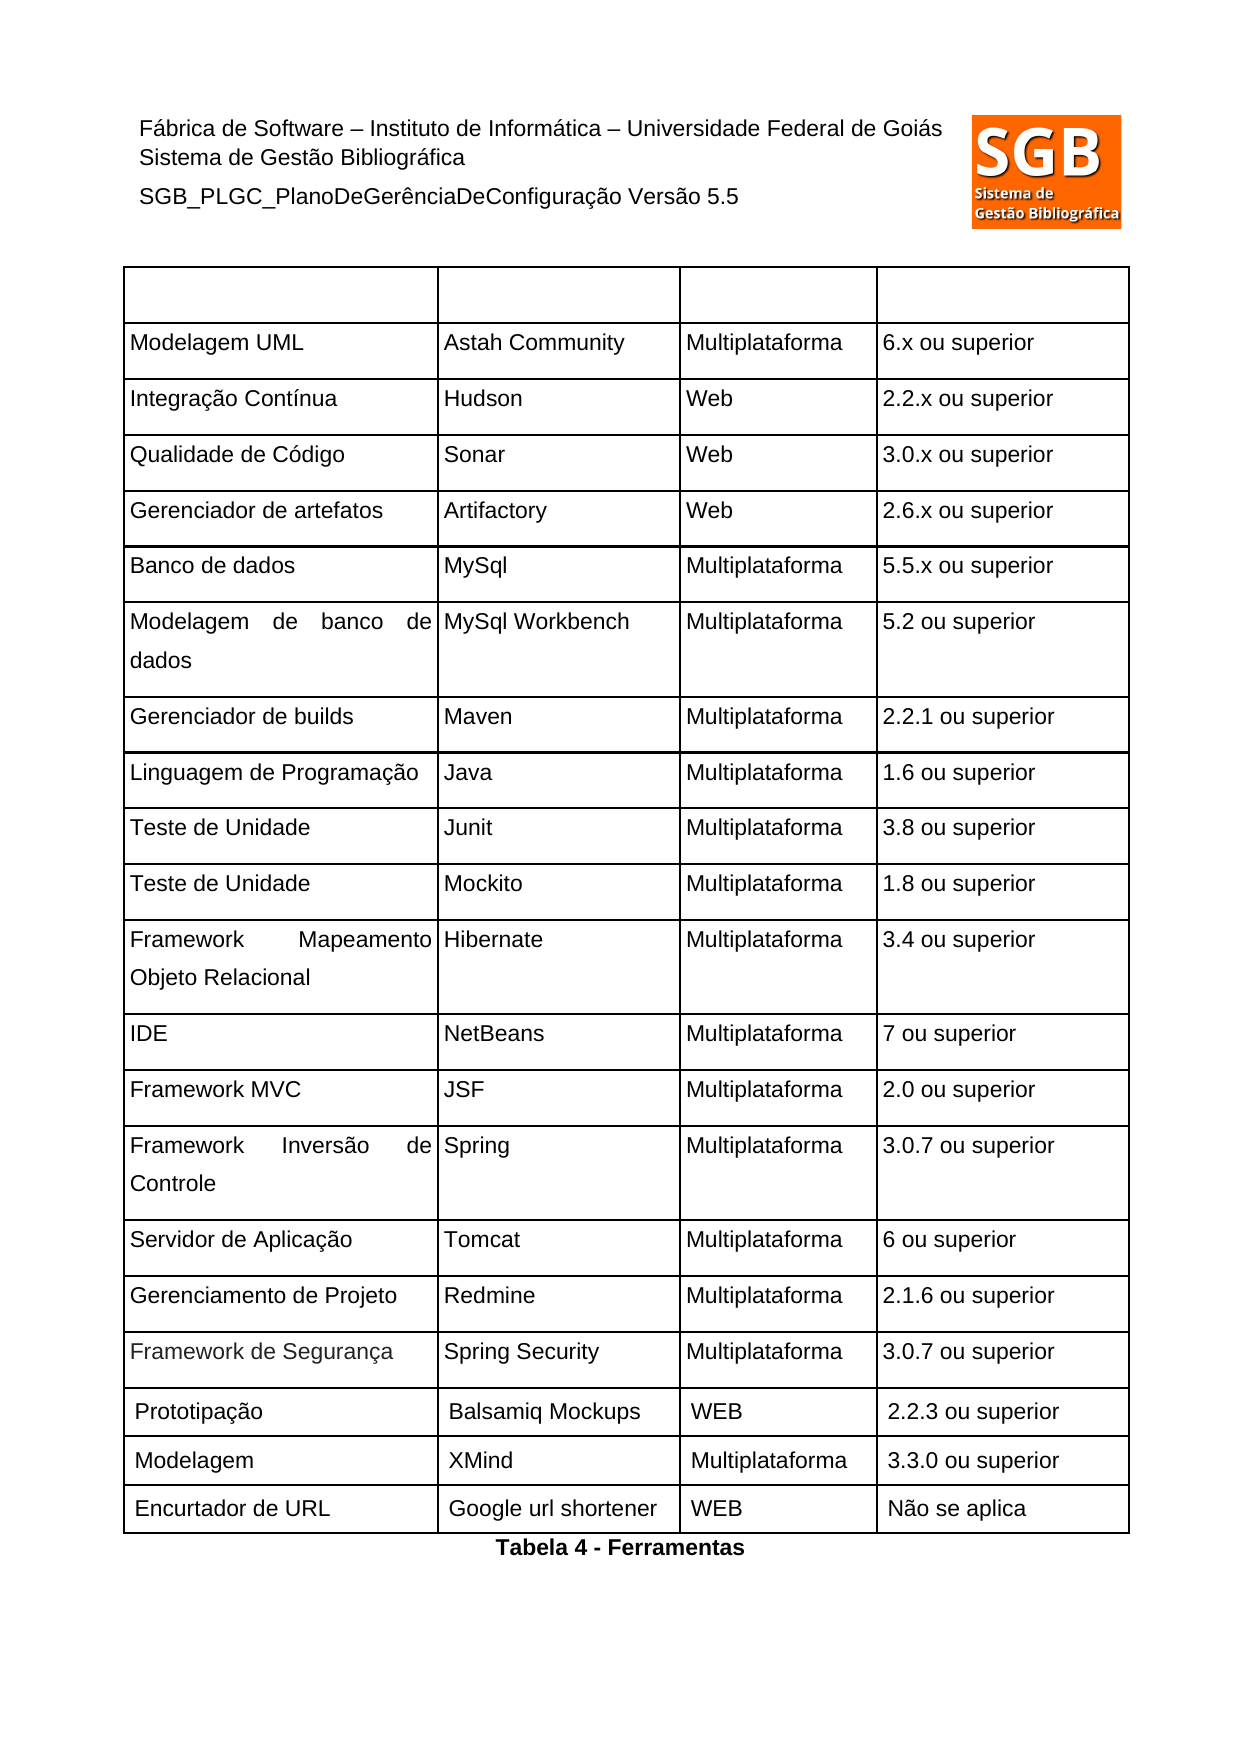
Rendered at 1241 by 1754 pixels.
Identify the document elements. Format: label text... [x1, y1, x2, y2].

table_cell Modelagem de banco de dados [125, 603, 437, 696]
table_cell Maven [439, 698, 679, 751]
table_cell Web [681, 492, 876, 545]
table_cell Framework MVC [125, 1071, 437, 1125]
table_cell Hibernate [439, 921, 679, 1013]
table_cell Spring Security [439, 1333, 679, 1387]
table_cell Junit [439, 809, 679, 863]
table_cell Multiplataforma [681, 754, 876, 807]
table_cell Sonar [439, 436, 679, 489]
table_cell Spring [439, 1127, 679, 1219]
table_cell Multiplataforma [681, 324, 876, 378]
table_cell Multiplataforma [681, 1333, 876, 1387]
table_cell IDE [125, 1015, 437, 1069]
table_cell Servidor de Aplicação [125, 1221, 437, 1275]
table_cell 1.6 ou superior [878, 754, 1128, 807]
table_cell Framework Mapeamento Objeto Relacional [125, 921, 437, 1013]
picture [971, 115, 1122, 229]
table_cell 5.5.x ou superior [878, 548, 1128, 601]
table_cell 2.0 ou superior [878, 1071, 1128, 1125]
table_cell MySql Workbench [439, 603, 679, 696]
table_cell 3.8 ou superior [878, 809, 1128, 863]
table_cell 2.2.1 ou superior [878, 698, 1128, 751]
table_cell Modelagem UML [125, 324, 437, 378]
table_cell [878, 268, 1128, 322]
table_cell 3.3.0 ou superior [878, 1437, 1128, 1484]
table_cell Integração Contínua [125, 380, 437, 434]
table_cell Framework de Segurança [125, 1333, 437, 1387]
table_cell 3.0.x ou superior [878, 436, 1128, 489]
table_cell [681, 268, 876, 322]
table_cell Encurtador de URL [125, 1486, 437, 1532]
table_cell Gerenciador de artefatos [125, 492, 437, 545]
table_cell Web [681, 436, 876, 489]
table_cell Multiplataforma [681, 548, 876, 601]
table_cell Prototipação [125, 1389, 437, 1435]
table_cell WEB [681, 1389, 876, 1435]
table_cell 6 ou superior [878, 1221, 1128, 1275]
table_cell Multiplataforma [681, 1015, 876, 1069]
table_cell Multiplataforma [681, 921, 876, 1013]
table_cell Balsamiq Mockups [439, 1389, 679, 1435]
table_cell MySql [439, 548, 679, 601]
table_cell Astah Community [439, 324, 679, 378]
table_cell Multiplataforma [681, 698, 876, 751]
table_cell JSF [439, 1071, 679, 1125]
table_cell 3.4 ou superior [878, 921, 1128, 1013]
text Tabela 4 - Ferramentas [118, 1534, 1122, 1560]
table_cell NetBeans [439, 1015, 679, 1069]
table_cell Modelagem [125, 1437, 437, 1484]
table_cell Gerenciamento de Projeto [125, 1277, 437, 1331]
table_cell Banco de dados [125, 548, 437, 601]
table_cell XMind [439, 1437, 679, 1484]
table_cell Web [681, 380, 876, 434]
table_cell Não se aplica [878, 1486, 1128, 1532]
table_cell 1.8 ou superior [878, 865, 1128, 919]
table_cell 7 ou superior [878, 1015, 1128, 1069]
table_cell 5.2 ou superior [878, 603, 1128, 696]
table_cell Teste de Unidade [125, 865, 437, 919]
table_cell 2.2.3 ou superior [878, 1389, 1128, 1435]
table_cell Gerenciador de builds [125, 698, 437, 751]
table_cell Teste de Unidade [125, 809, 437, 863]
table_cell Framework Inversão de Controle [125, 1127, 437, 1219]
table_cell Multiplataforma [681, 1437, 876, 1484]
table_cell Multiplataforma [681, 809, 876, 863]
table_cell Hudson [439, 380, 679, 434]
table_cell 2.1.6 ou superior [878, 1277, 1128, 1331]
table_cell Multiplataforma [681, 865, 876, 919]
table_cell [125, 268, 437, 322]
table_cell 3.0.7 ou superior [878, 1333, 1128, 1387]
table_cell Java [439, 754, 679, 807]
table_cell Artifactory [439, 492, 679, 545]
table_cell Google url shortener [439, 1486, 679, 1532]
table_cell Multiplataforma [681, 1071, 876, 1125]
table_cell 3.0.7 ou superior [878, 1127, 1128, 1219]
table_cell 2.6.x ou superior [878, 492, 1128, 545]
table_cell 6.x ou superior [878, 324, 1128, 378]
table_cell Qualidade de Código [125, 436, 437, 489]
table_cell Multiplataforma [681, 603, 876, 696]
table_cell Multiplataforma [681, 1127, 876, 1219]
table_cell Linguagem de Programação [125, 754, 437, 807]
table_cell WEB [681, 1486, 876, 1532]
table_cell Tomcat [439, 1221, 679, 1275]
table_cell [439, 268, 679, 322]
table_cell Redmine [439, 1277, 679, 1331]
table_cell Multiplataforma [681, 1277, 876, 1331]
table_cell 2.2.x ou superior [878, 380, 1128, 434]
table_cell Mockito [439, 865, 679, 919]
table_cell Multiplataforma [681, 1221, 876, 1275]
